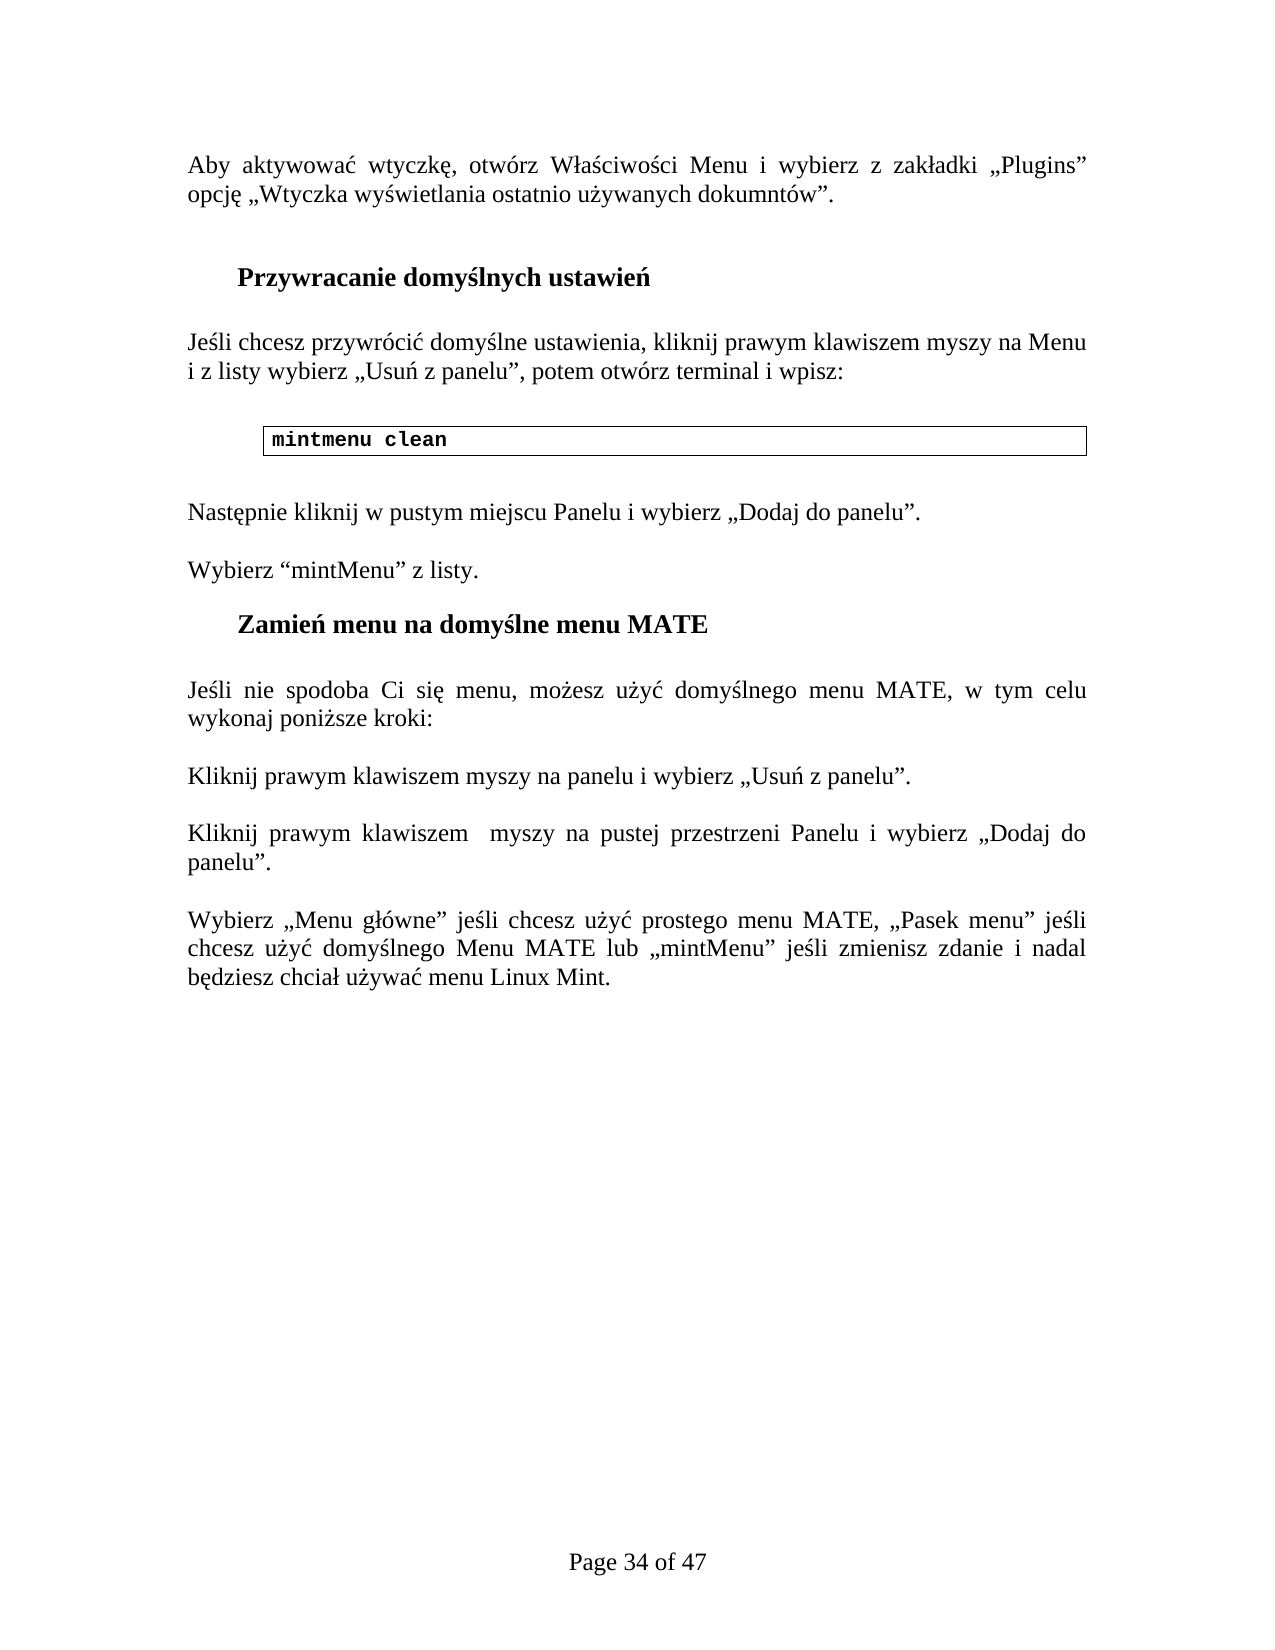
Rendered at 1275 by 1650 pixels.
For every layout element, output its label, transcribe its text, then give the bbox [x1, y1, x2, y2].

text mintmenu clean [264, 427, 1086, 455]
text Kliknij prawym klawiszem myszy na pustej przestrzeni Panelu i wybierz „Dodaj do panelu”. [187, 818, 1087, 876]
subtitle Przywracanie domyślnych ustawień [187, 261, 1087, 292]
text Wybierz „Menu główne” jeśli chcesz użyć prostego menu MATE, „Pasek menu” jeśli chcesz użyć domyślnego Menu MATE lub „mintMenu” jeśli zmienisz zdanie i nadal będziesz chciał używać menu Linux Mint. [187, 905, 1087, 991]
text Jeśli nie spodoba Ci się menu, możesz użyć domyślnego menu MATE, w tym celu wykonaj poniższe kroki: [187, 675, 1087, 732]
text Kliknij prawym klawiszem myszy na panelu i wybierz „Usuń z panelu”. [187, 761, 1087, 790]
subtitle Zamień menu na domyślne menu MATE [187, 608, 1087, 640]
text Aby aktywować wtyczkę, otwórz Właściwości Menu i wybierz z zakładki „Plugins” opcję „Wtyczka wyświetlania ostatnio używanych dokumntów”. [187, 150, 1087, 207]
text Następnie kliknij w pustym miejscu Panelu i wybierz „Dodaj do panelu”. [187, 497, 1087, 526]
text Wybierz “mintMenu” z listy. [187, 555, 1087, 583]
text Jeśli chcesz przywrócić domyślne ustawienia, kliknij prawym klawiszem myszy na Menu i z listy wybierz „Usuń z panelu”, potem otwórz terminal i wpisz: [187, 327, 1087, 385]
